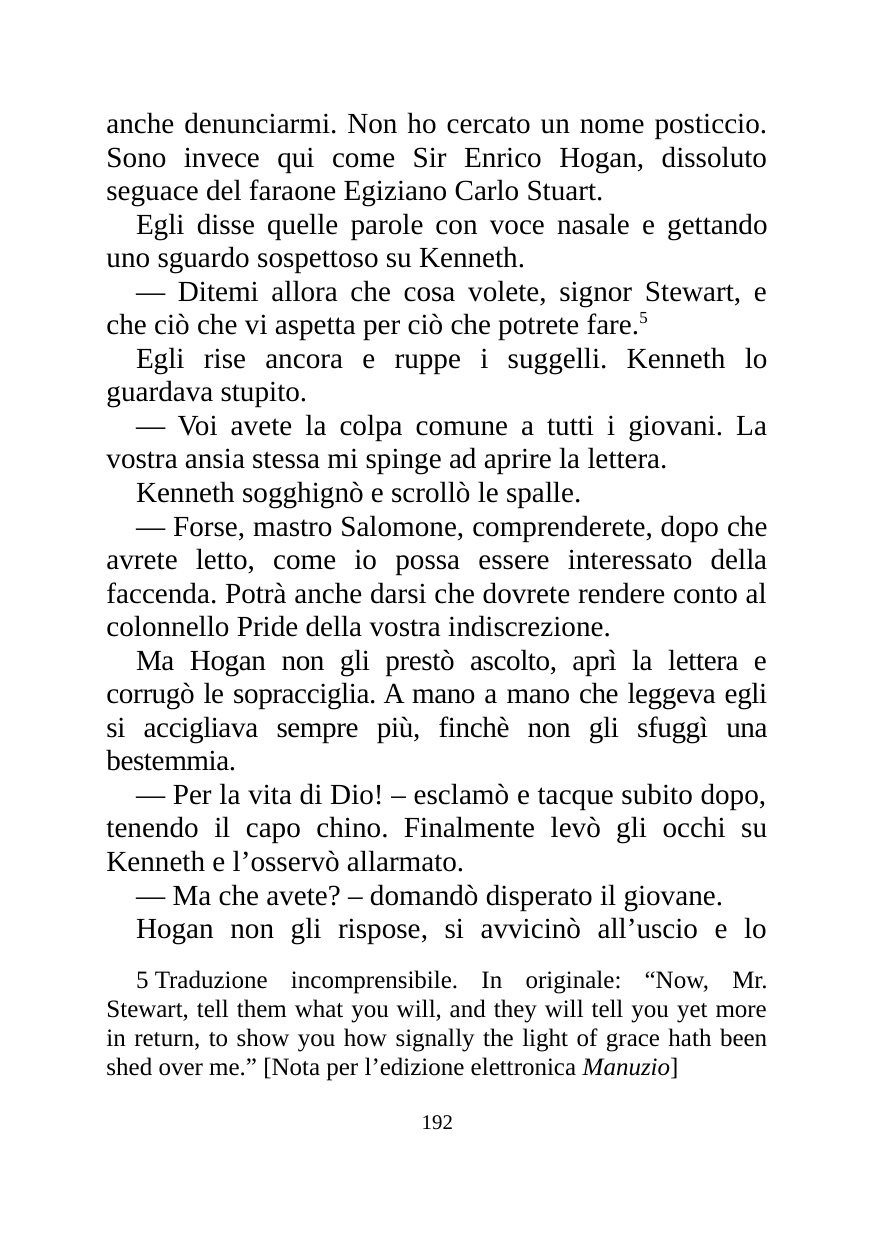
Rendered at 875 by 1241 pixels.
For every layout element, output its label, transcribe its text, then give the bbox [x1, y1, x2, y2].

text — Ma che avete? – domandò disperato il giovane. [106, 878, 768, 911]
text Kenneth sogghignò e scrollò le spalle. [106, 475, 768, 509]
text Hogan non gli rispose, si avvicinò all’uscio e lo [106, 911, 768, 945]
text — Per la vita di Dio! – esclamò e tacque subito dopo, tenendo il capo chino. Finalmente levò gli occhi su Kenneth e l’osservò allarmato. [106, 777, 768, 878]
text — Voi avete la colpa comune a tutti i giovani. La vostra ansia stessa mi spinge ad aprire la lettera. [106, 408, 768, 475]
text anche denunciarmi. Non ho cercato un nome posticcio. Sono invece qui come Sir Enrico Hogan, dissoluto seguace del faraone Egiziano Carlo Stuart. [106, 106, 768, 207]
text Ma Hogan non gli prestò ascolto, aprì la lettera e corrugò le sopracciglia. A mano a mano che leggeva egli si accigliava sempre più, finchè non gli sfuggì una bestemmia. [106, 643, 768, 777]
text Egli rise ancora e ruppe i suggelli. Kenneth lo guardava stupito. [106, 341, 768, 408]
text — Ditemi allora che cosa volete, signor Stewart, e che ciò che vi aspetta per ciò che potrete fare. [106, 274, 768, 341]
text Traduzione incomprensibile. In originale: “Now, Mr. Stewart, tell them what you will, and they will tell you yet more in return, to show you how signally the light of grace hath been shed over me.” [Nota per l’edizione elettronica Manuzio] [106, 965, 768, 1080]
text Egli disse quelle parole con voce nasale e gettando uno sguardo sospettoso su Kenneth. [106, 207, 768, 274]
text — Forse, mastro Salomone, comprenderete, dopo che avrete letto, come io possa essere interessato della faccenda. Potrà anche darsi che dovrete rendere conto al colonnello Pride della vostra indiscrezione. [106, 509, 768, 643]
